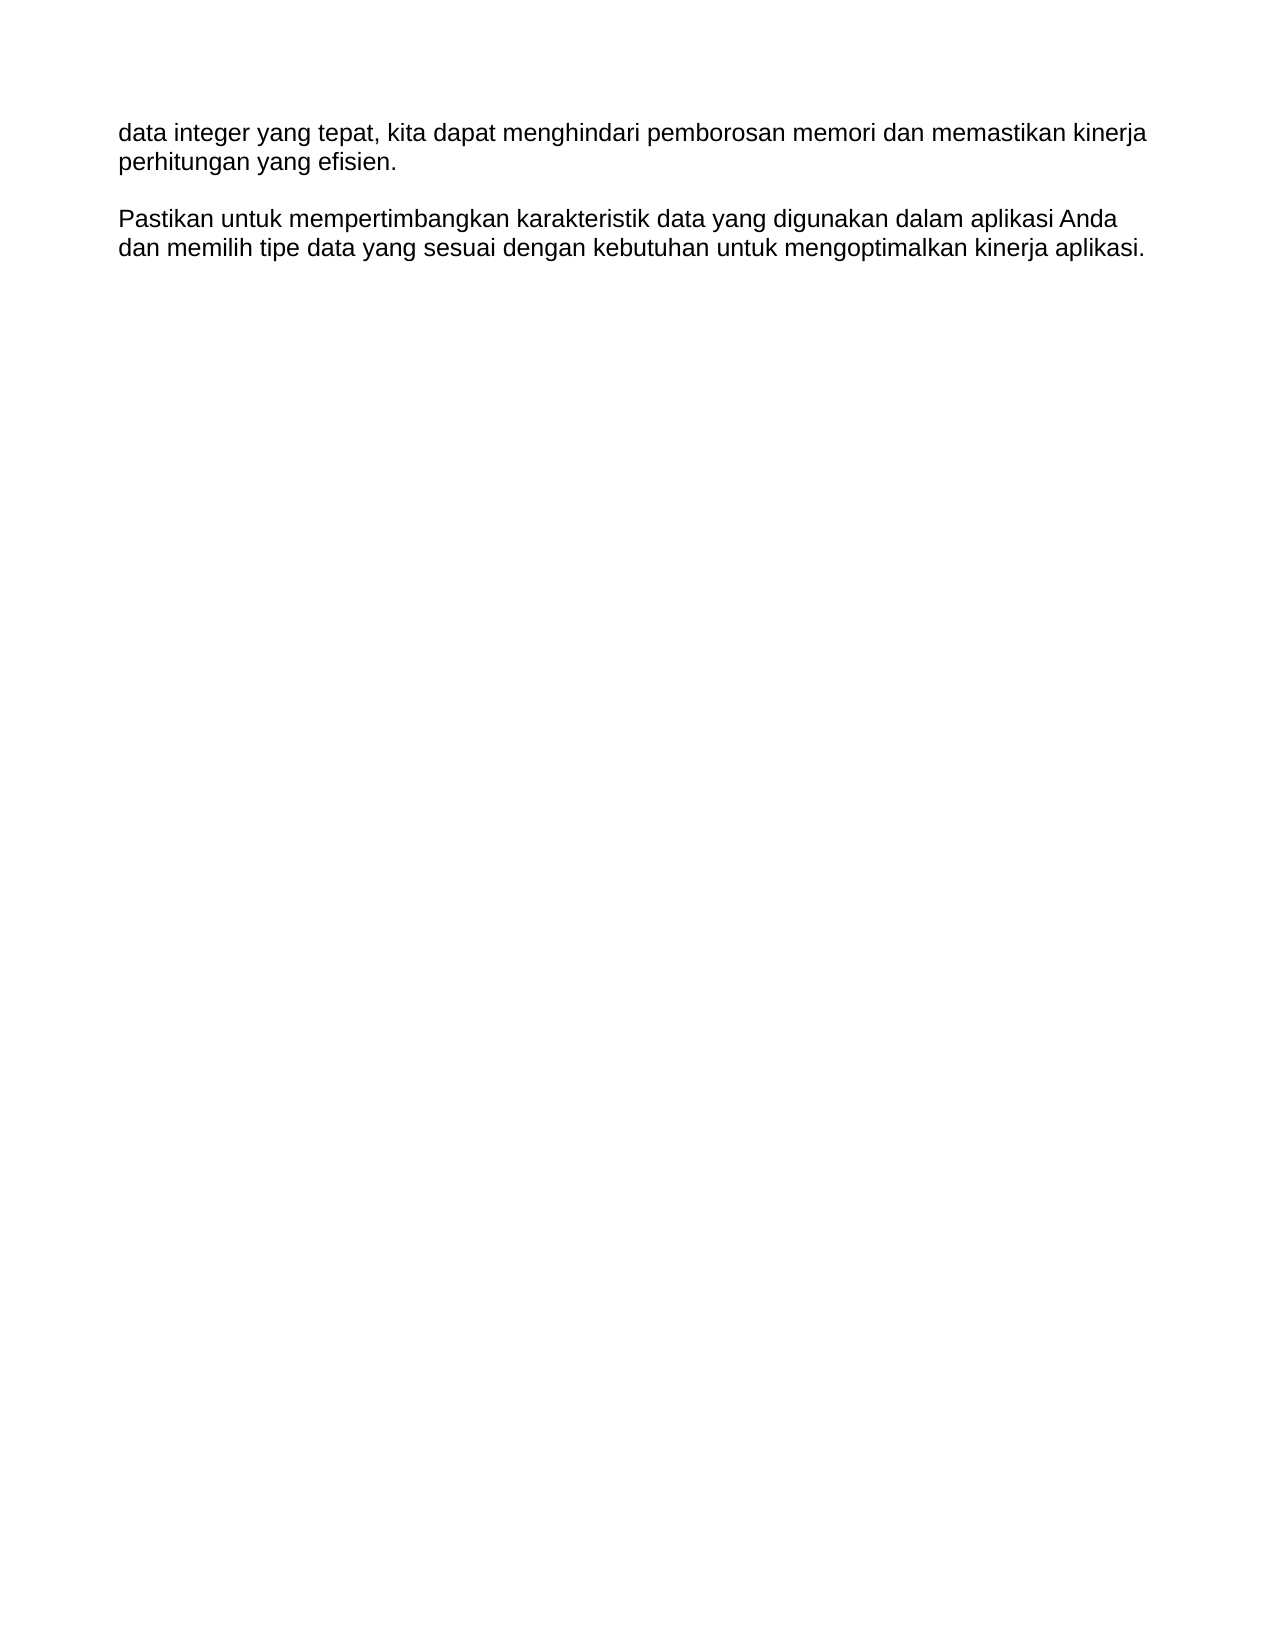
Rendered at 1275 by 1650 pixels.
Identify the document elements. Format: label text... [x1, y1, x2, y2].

text data integer yang tepat, kita dapat menghindari pemborosan memori dan memastikan kinerja perhitungan yang efisien. [118, 118, 1157, 176]
text Pastikan untuk mempertimbangkan karakteristik data yang digunakan dalam aplikasi Anda dan memilih tipe data yang sesuai dengan kebutuhan untuk mengoptimalkan kinerja aplikasi. [118, 204, 1157, 262]
